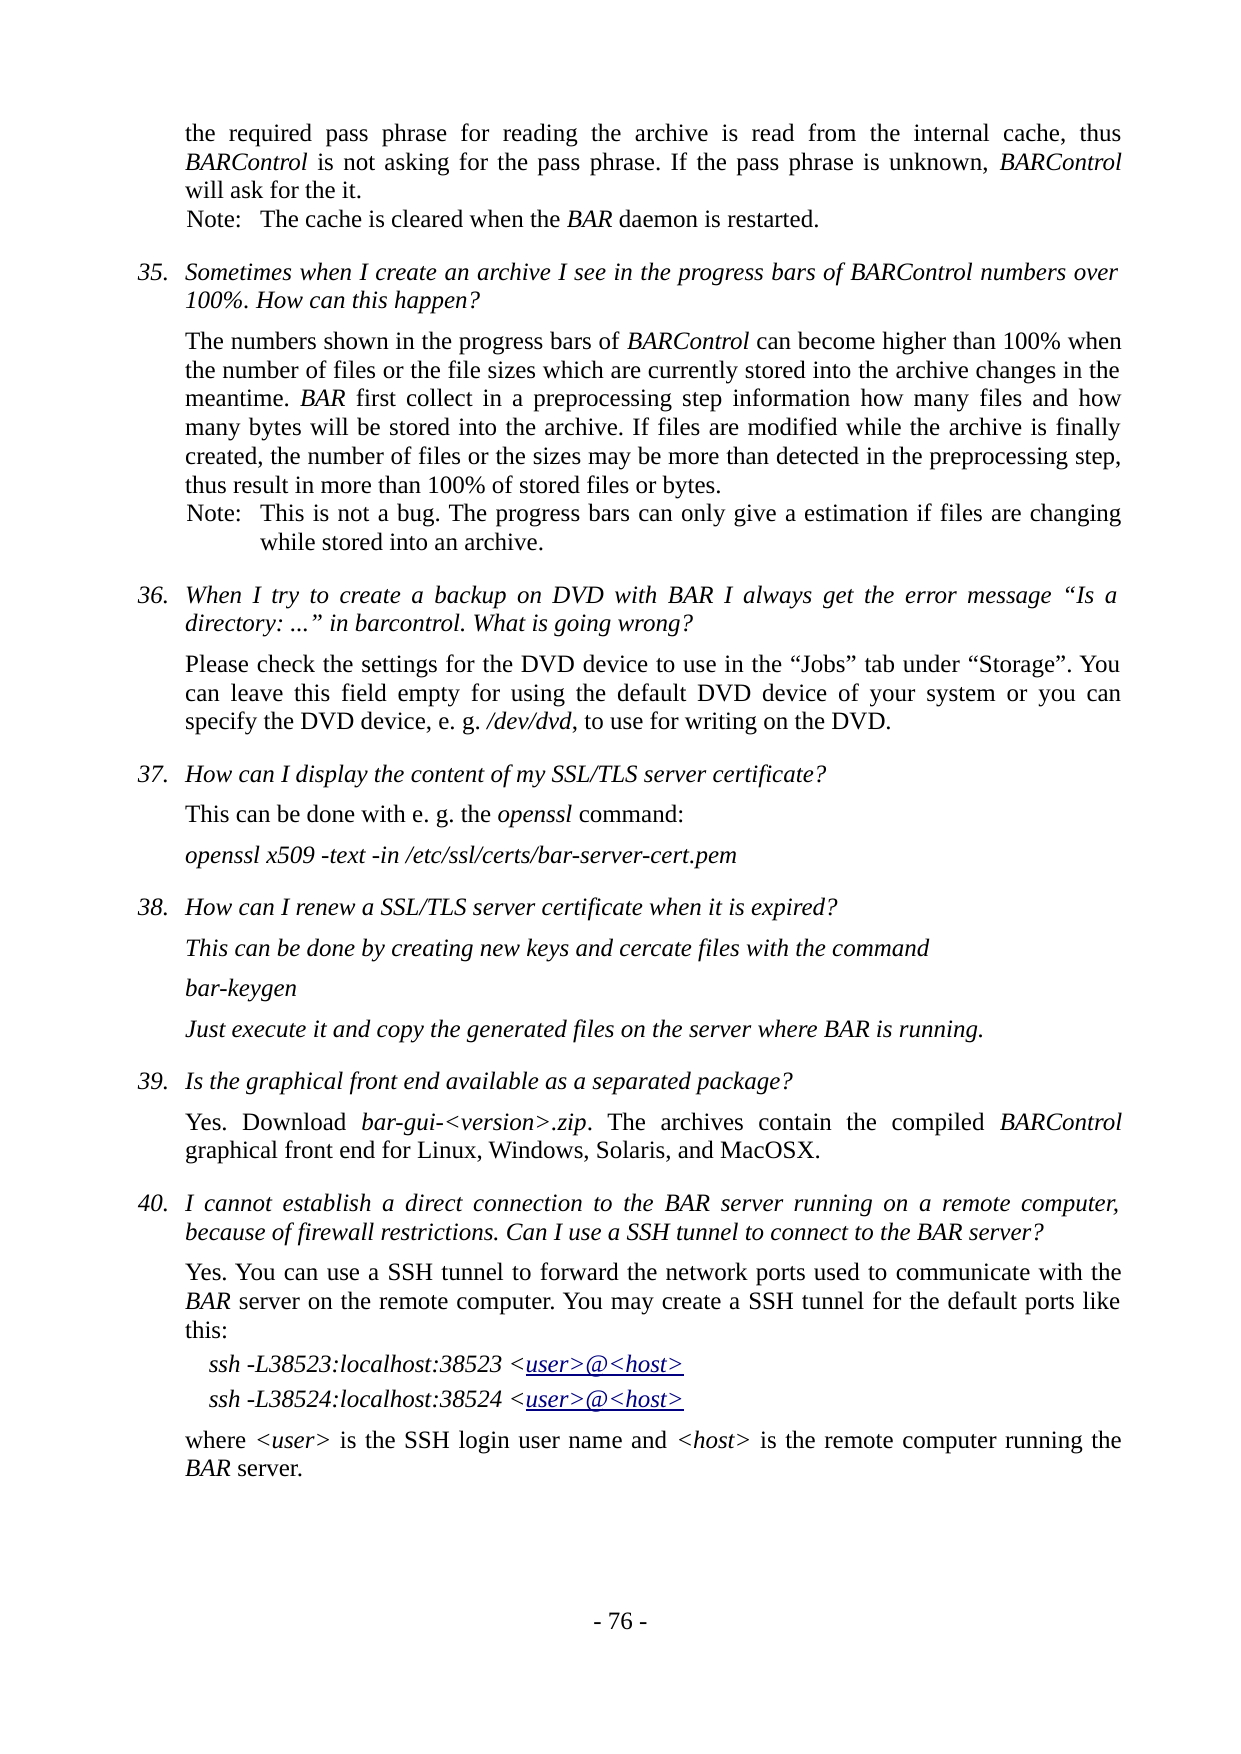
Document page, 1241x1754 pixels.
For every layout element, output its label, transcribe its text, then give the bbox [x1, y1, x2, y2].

text Note: The cache is cleared when the BAR daemon is restarted. [186, 204, 1122, 233]
list Sometimes when I create an archive I see in the progress bars of BARControl numbers over 100%. How can this happen? [138, 257, 1122, 314]
text This can be done with e. g. the openssl command: [185, 799, 1122, 828]
text This can be done by creating new keys and cercate files with the command [185, 933, 1122, 962]
text openssl x509 -text -in /etc/ssl/certs/bar-server-cert.pem [185, 840, 1122, 869]
list How can I display the content of my SSL/TLS server certificate? [138, 759, 1122, 788]
text Just execute it and copy the generated files on the server where BAR is running. [185, 1014, 1122, 1043]
text where <user> is the SSH login user name and <host> is the remote computer running the BAR server. [185, 1425, 1122, 1482]
text Please check the settings for the DVD device to use in the “Jobs” tab under “Storage”. You can leave this field empty for using the default DVD device of your system or you can specify the DVD device, e. g. /dev/dvd, to use for writing on the DVD. [185, 649, 1122, 735]
text Yes. You can use a SSH tunnel to forward the network ports used to communicate with the BAR server on the remote computer. You may create a SSH tunnel for the default ports like this: [185, 1257, 1122, 1343]
text The numbers shown in the progress bars of BARControl can become higher than 100% when the number of files or the file sizes which are currently stored into the archive changes in the meantime. BAR first collect in a preprocessing step information how many files and how many bytes will be stored into the archive. If files are modified while the archive is finally created, the number of files or the sizes may be more than detected in the preprocessing step, thus result in more than 100% of stored files or bytes. [185, 326, 1122, 498]
list Is the graphical front end available as a separated package? [138, 1066, 1122, 1095]
list When I try to create a backup on DVD with BAR I always get the error message “Is a directory: ...” in barcontrol. What is going wrong? [138, 580, 1122, 637]
text ssh -L38524:localhost:38524 <user>@<host> [208, 1384, 1122, 1413]
list I cannot establish a direct connection to the BAR server running on a remote computer, because of firewall restrictions. Can I use a SSH tunnel to connect to the BAR server? [138, 1188, 1122, 1245]
text bar-keygen [185, 973, 1122, 1002]
text ssh -L38523:localhost:38523 <user>@<host> [208, 1349, 1122, 1378]
text Yes. Download bar-gui-<version>.zip. The archives contain the compiled BARControl graphical front end for Linux, Windows, Solaris, and MacOSX. [185, 1107, 1122, 1164]
list How can I renew a SSL/TLS server certificate when it is expired? [138, 892, 1122, 921]
text Note: This is not a bug. The progress bars can only give a estimation if files are changing while stored into an archive. [186, 498, 1122, 556]
text the required pass phrase for reading the archive is read from the internal cache, thus BARControl is not asking for the pass phrase. If the pass phrase is unknown, BARControl will ask for the it. [185, 118, 1122, 204]
